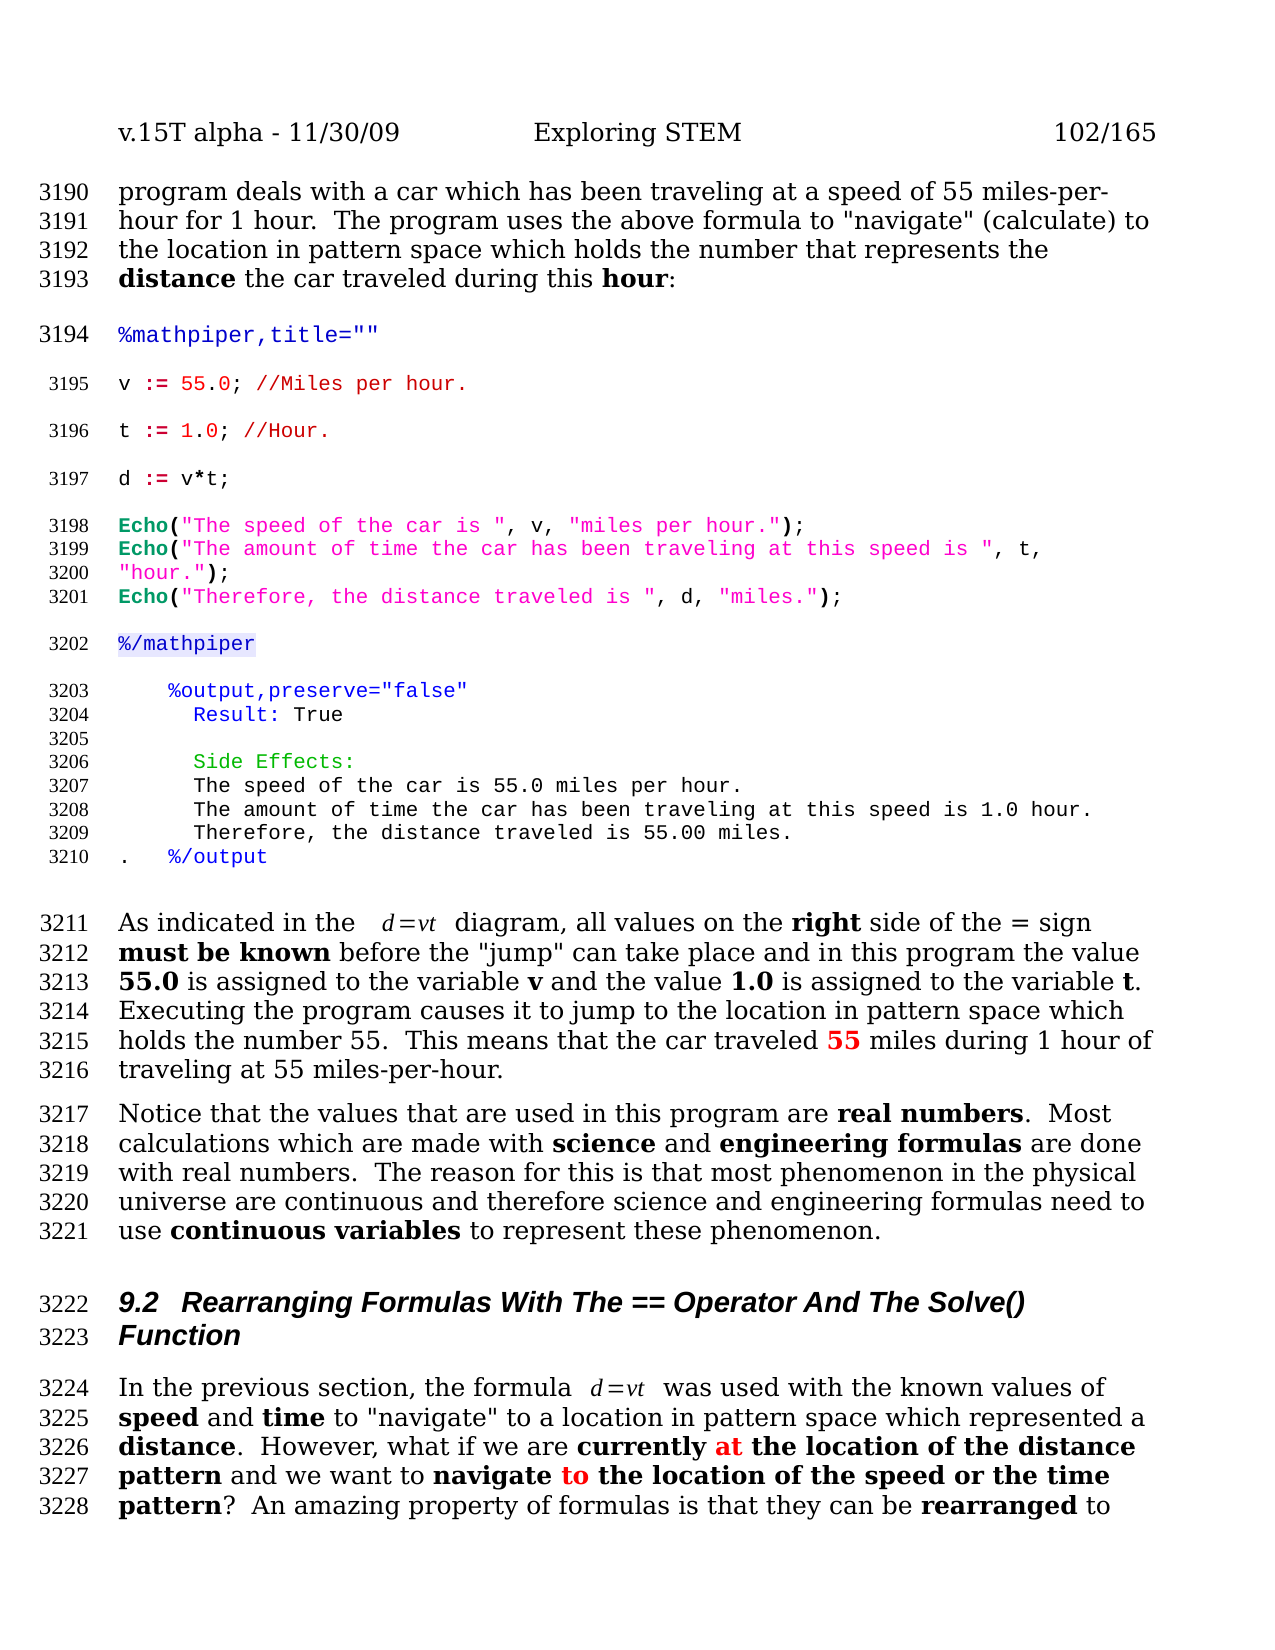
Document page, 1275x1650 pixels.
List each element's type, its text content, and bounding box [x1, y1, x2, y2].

text Notice that the values that are used in this program are real numbers. Most calculations which are made with science and engineering formulas are done with real numbers. The reason for this is that most phenomenon in the physical universe are continuous and therefore science and engineering formulas need to use continuous variables to represent these phenomenon. [118, 1099, 1157, 1246]
text v := 55.0; //Miles per hour. [118, 373, 1157, 397]
text Side Effects: [118, 751, 1157, 775]
text Echo("The speed of the car is ", v, "miles per hour."); [118, 515, 1157, 538]
text %output,preserve="false" [118, 680, 1157, 704]
text d := v*t; [118, 467, 1157, 491]
subtitle Rearranging Formulas With The == Operator And The Solve() Function [118, 1285, 1157, 1352]
text %/mathpiper [118, 633, 1157, 657]
text As indicated in the diagram, all values on the right side of the = sign must be known before the "jump" can take place and in this program the value 55.0 is assigned to the variable v and the value 1.0 is assigned to the variable t. Executing the program causes it to jump to the location in pattern space which holds the number 55. This means that the car traveled 55 miles during 1 hour of traveling at 55 miles-per-hour. [118, 908, 1157, 1084]
text %mathpiper,title="" [118, 323, 1157, 349]
text Therefore, the distance traveled is 55.00 miles. [118, 822, 1157, 846]
text t := 1.0; //Hour. [118, 420, 1157, 444]
text Echo("The amount of time the car has been traveling at this speed is ", t, "hour."); [118, 538, 1157, 586]
text Echo("Therefore, the distance traveled is ", d, "miles."); [118, 586, 1157, 609]
text . %/output [118, 846, 1157, 869]
text The amount of time the car has been traveling at this speed is 1.0 hour. [118, 798, 1157, 822]
text Result: True [118, 704, 1157, 728]
text program deals with a car which has been traveling at a speed of 55 miles-per-hour for 1 hour. The program uses the above formula to "navigate" (calculate) to the location in pattern space which holds the number that represents the distance the car traveled during this hour: [118, 177, 1157, 294]
text In the previous section, the formulawas used with the known values of speed and time to "navigate" to a location in pattern space which represented a distance. However, what if we are currently at the location of the distance pattern and we want to navigate to the location of the speed or the time pattern? An amazing property of formulas is that they can be rearranged to [118, 1373, 1157, 1520]
text The speed of the car is 55.0 miles per hour. [118, 775, 1157, 798]
